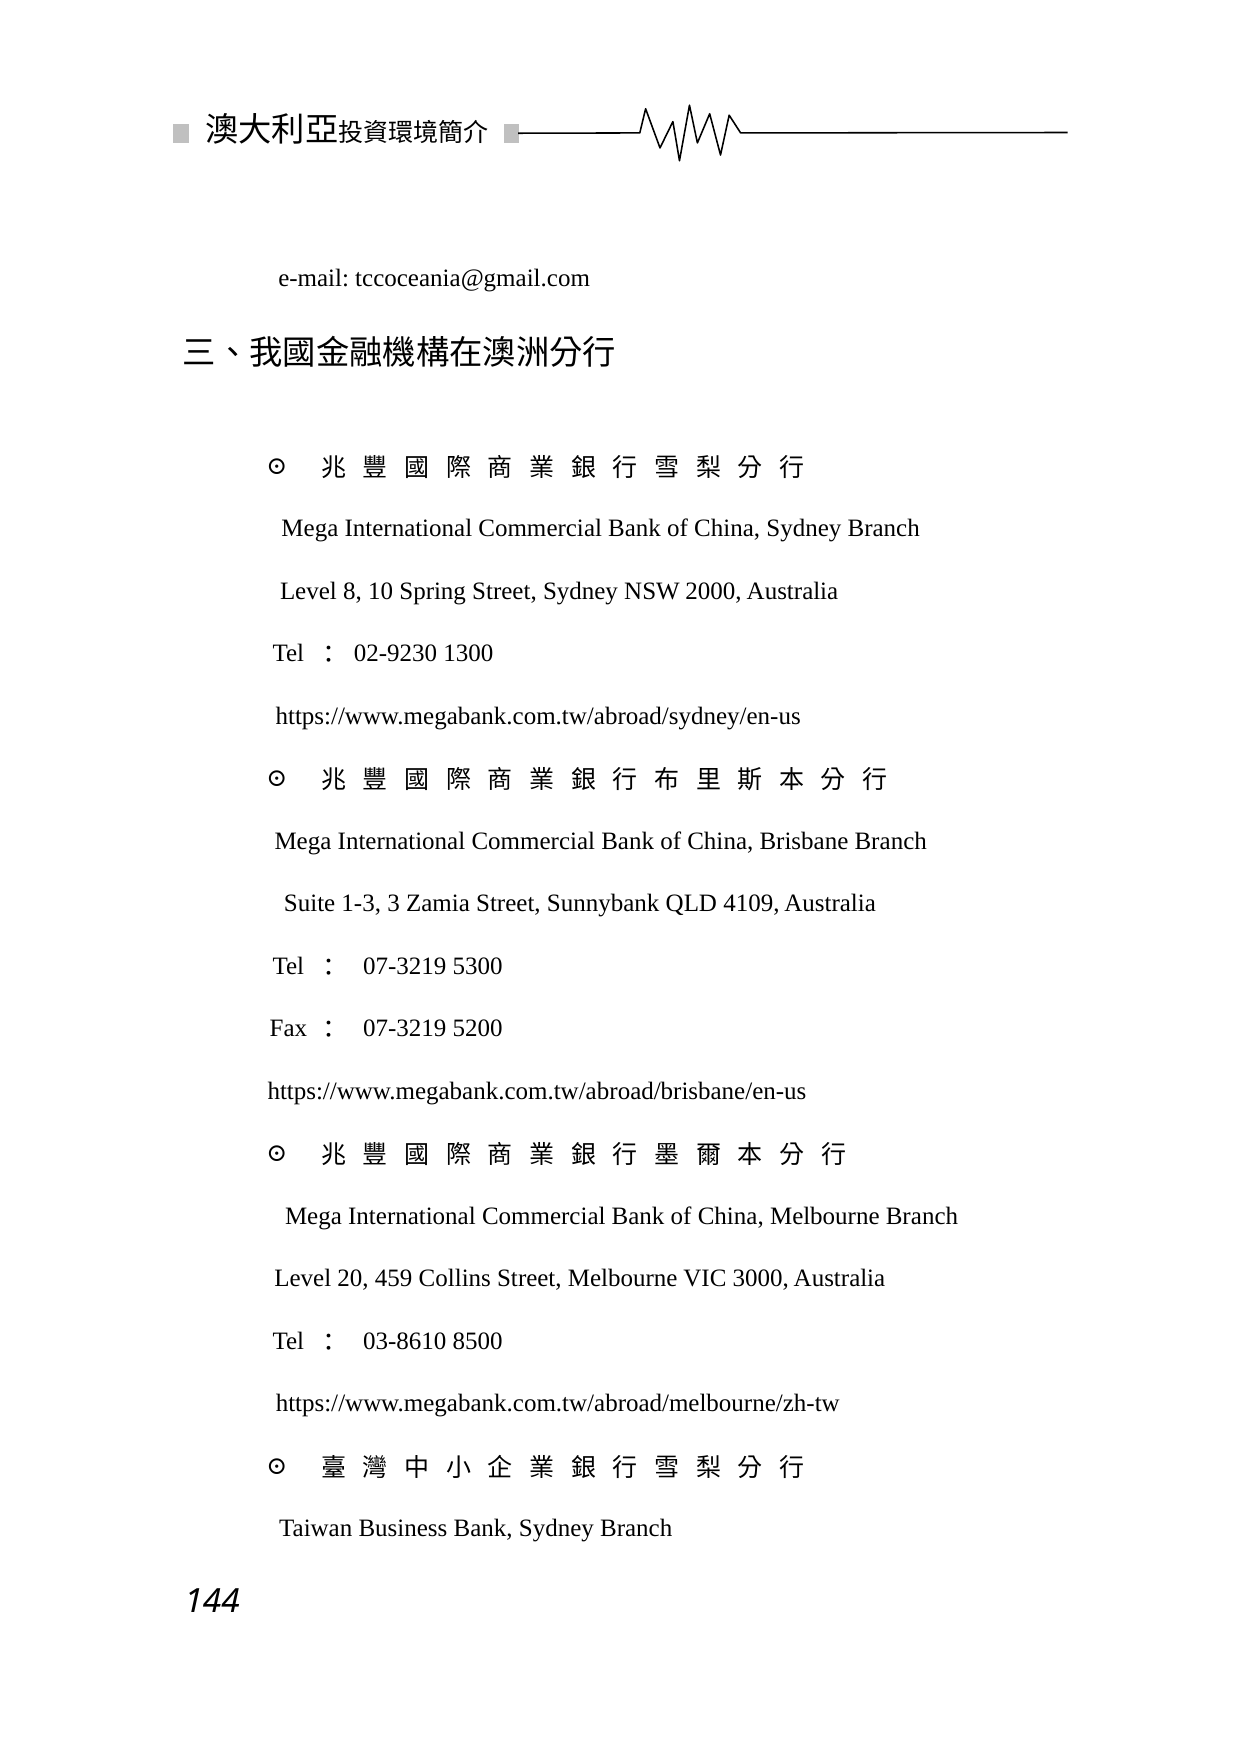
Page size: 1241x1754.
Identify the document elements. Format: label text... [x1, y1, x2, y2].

text Taiwan Business Bank, Sydney Branch [232, 1486, 1058, 1549]
text Mega International Commercial Bank of China, Brisbane Branch [232, 799, 1058, 861]
text https://www.megabank.com.tw/abroad/sydney/en-us [232, 674, 1058, 736]
text Mega International Commercial Bank of China, Sydney Branch [232, 486, 1058, 549]
text Level 8, 10 Spring Street, Sydney NSW 2000, Australia [232, 549, 1058, 611]
text https://www.megabank.com.tw/abroad/brisbane/en-us [232, 1049, 1058, 1111]
text Level 20, 459 Collins Street, Melbourne VIC 3000, Australia [232, 1236, 1058, 1299]
text 三、我國金融機構在澳洲分行 [183, 326, 1058, 374]
text Tel：02-9230 1300 [232, 611, 1058, 674]
text ⊙ 兆豐國際商業銀行墨爾本分行 [232, 1111, 1058, 1174]
text Tel：07-3219 5300 [232, 924, 1058, 986]
text Mega International Commercial Bank of China, Melbourne Branch [232, 1174, 1058, 1236]
text https://www.megabank.com.tw/abroad/melbourne/zh-tw [232, 1361, 1058, 1424]
text ⊙ 兆豐國際商業銀行布里斯本分行 [232, 736, 1058, 799]
text Fax：07-3219 5200 [232, 986, 1058, 1049]
text e-mail: tccoceania@gmail.com [232, 236, 1058, 299]
text Suite 1-3, 3 Zamia Street, Sunnybank QLD 4109, Australia [232, 861, 1058, 924]
text Tel：03-8610 8500 [232, 1299, 1058, 1361]
text ⊙ 臺灣中小企業銀行雪梨分行 [232, 1424, 1058, 1486]
text ⊙ 兆豐國際商業銀行雪梨分行 [232, 424, 1058, 486]
